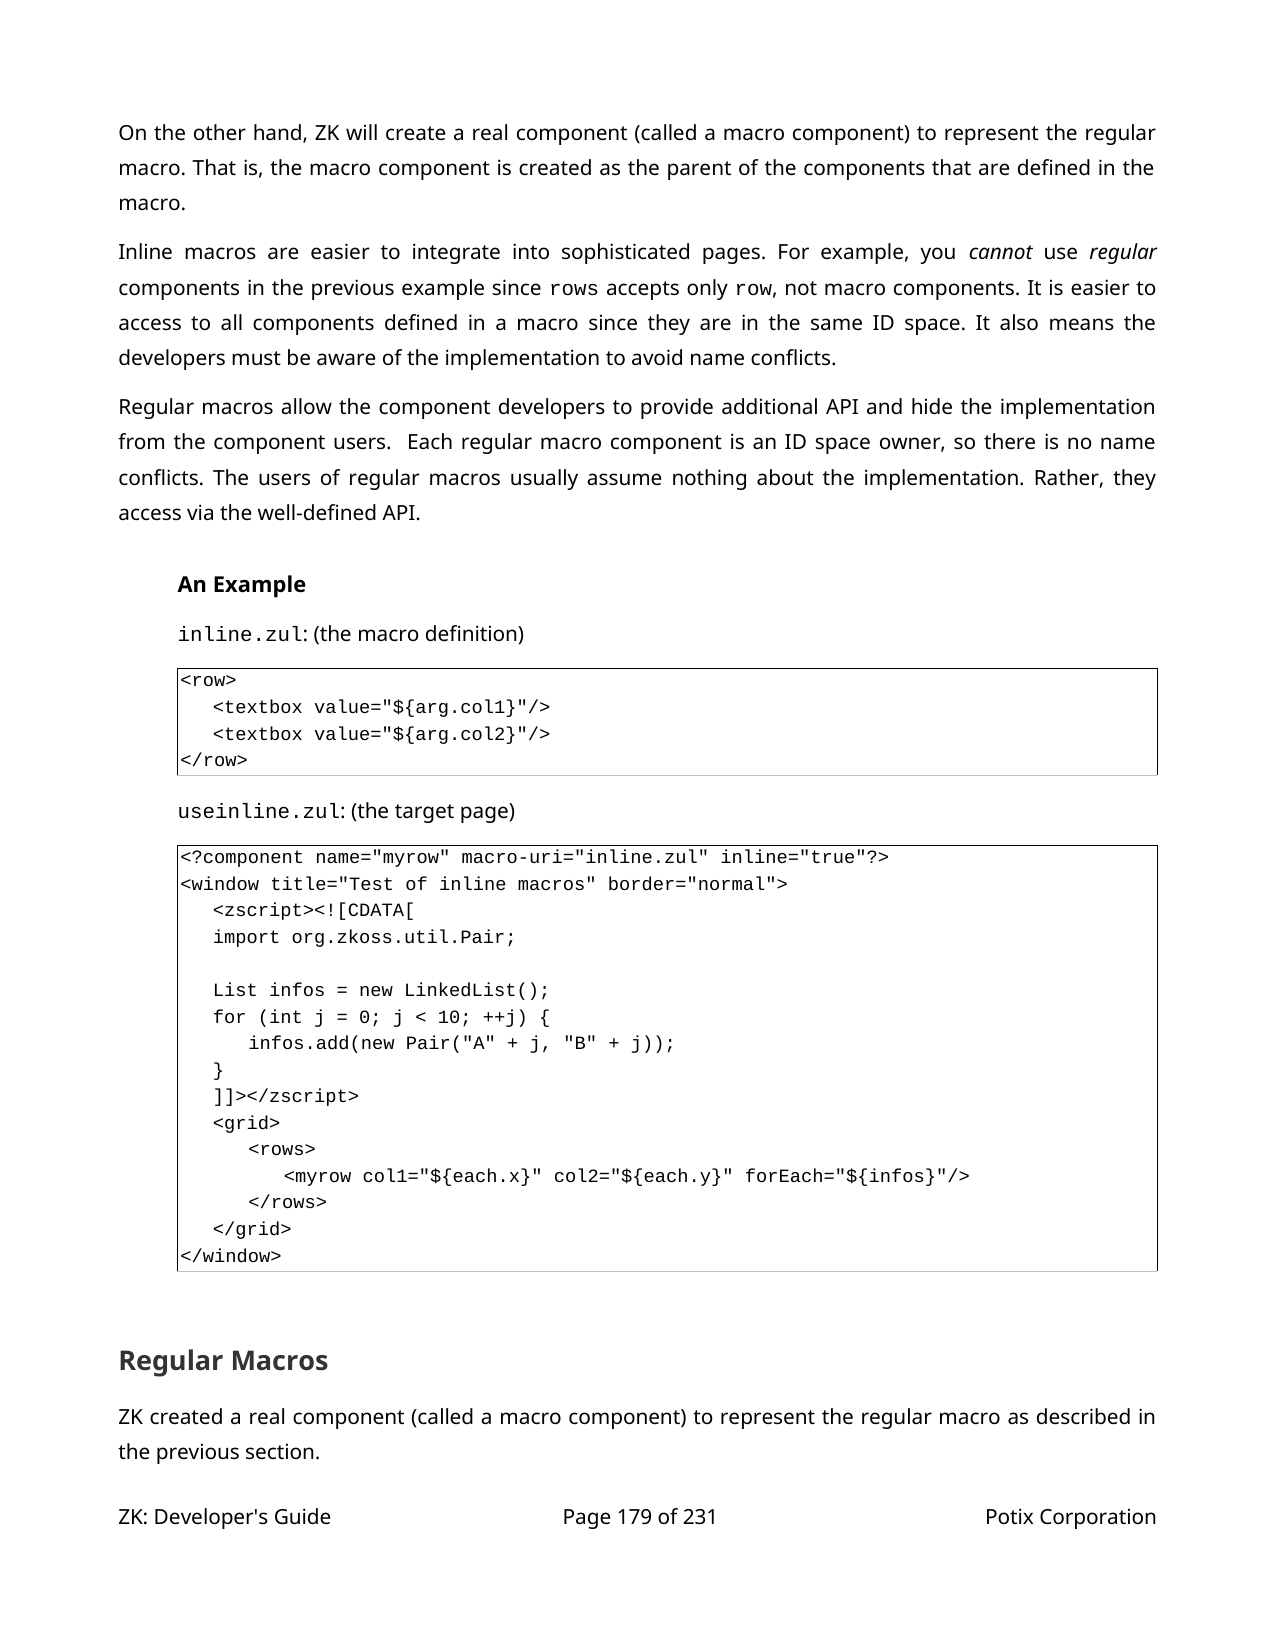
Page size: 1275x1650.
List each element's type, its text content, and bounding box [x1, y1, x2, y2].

subtitle An Example [177, 568, 1157, 598]
text ZK created a real component (called a macro component) to represent the regular macro as described in the previous section. [118, 1402, 1157, 1466]
text Inline macros are easier to integrate into sophisticated pages. For example, you cannot use regular components in the previous example since rows accepts only row, not macro components. It is easier to access to all components defined in a macro since they are in the same ID space. It also means the developers must be aware of the implementation to avoid name conflicts. [118, 237, 1157, 372]
text useinline.zul: (the target page) [177, 796, 1157, 824]
text inline.zul: (the macro definition) [177, 619, 1157, 648]
text On the other hand, ZK will create a real component (called a macro component) to represent the regular macro. That is, the macro component is created as the parent of the components that are defined in the macro. [118, 118, 1157, 217]
subtitle Regular Macros [118, 1342, 1157, 1378]
text Regular macros allow the component developers to provide additional API and hide the implementation from the component users. Each regular macro component is an ID space owner, so there is no name conflicts. The users of regular macros usually assume nothing about the implementation. Rather, they access via the well-defined API. [118, 392, 1157, 526]
text <row> <textbox value="${arg.col1}"/> <textbox value="${arg.col2}"/> </row> [178, 669, 1157, 775]
text <?component name="myrow" macro-uri="inline.zul" inline="true"?> <window title="Test of inline macros" border="normal"> <zscript><![CDATA[ import org.zkoss.util.Pair; List infos = new LinkedList(); for (int j = 0; j < 10; ++j) { infos.add(new Pair("A" + j, "B" + j)); } ]]></zscript> <grid> <rows> <myrow col1="${each.x}" col2="${each.y}" forEach="${infos}"/> </rows> </grid> </window> [178, 846, 1157, 1271]
